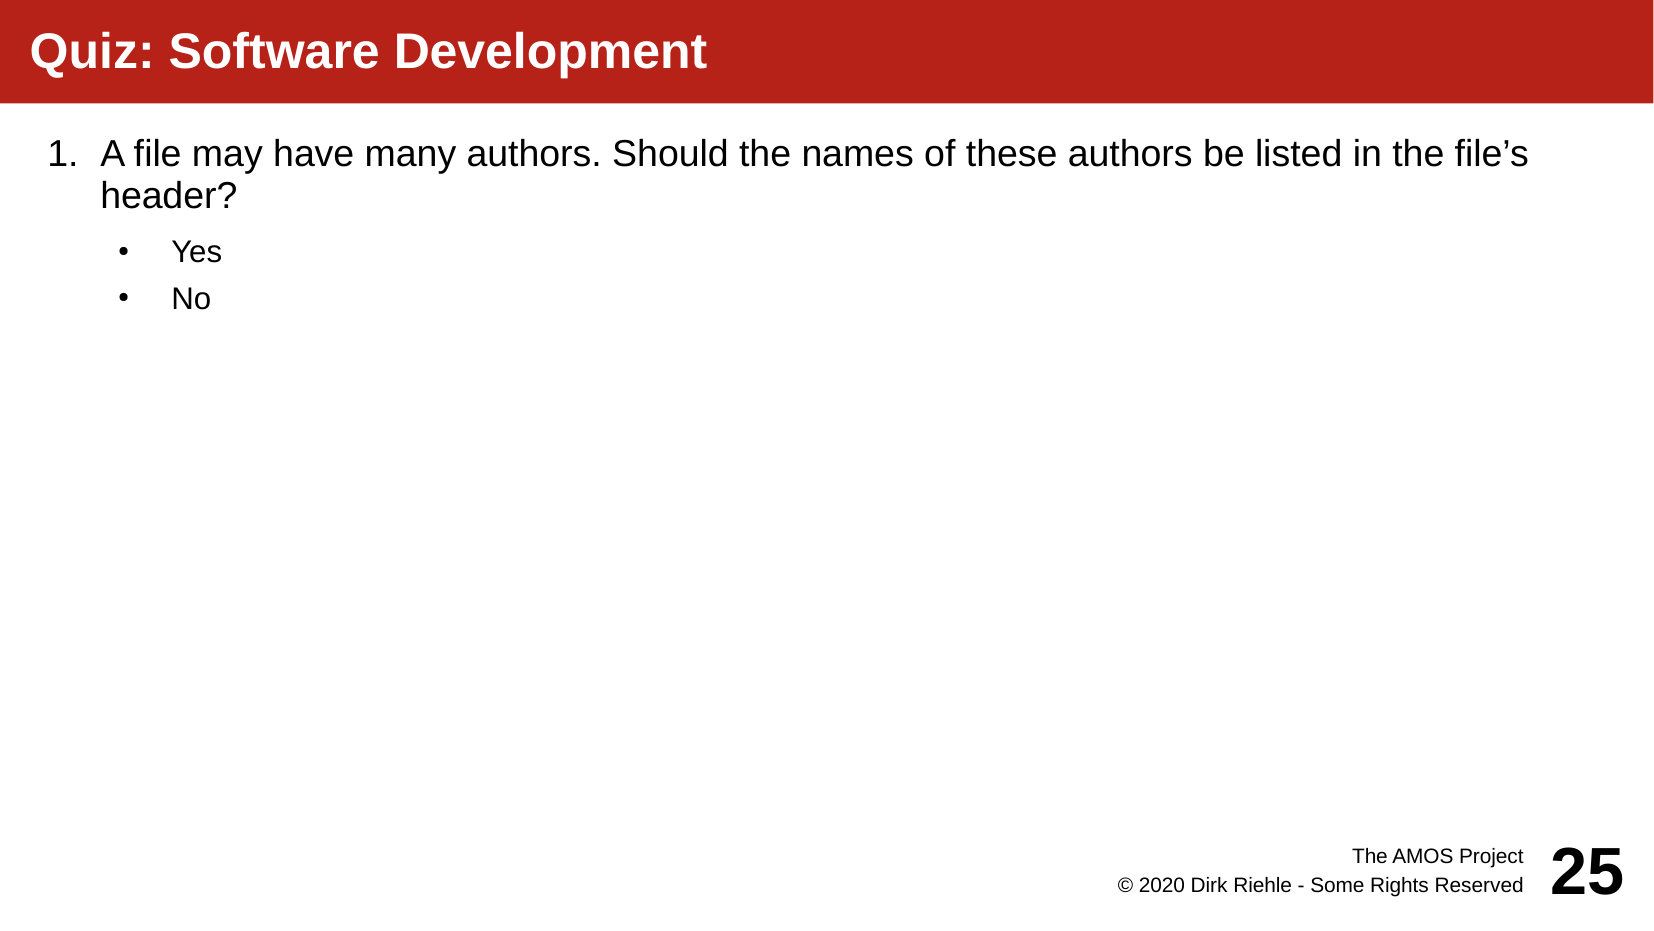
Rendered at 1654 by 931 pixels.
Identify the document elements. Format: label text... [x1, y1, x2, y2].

title Quiz: Software Development [0, 0, 1654, 104]
list A file may have many authors. Should the names of these authors be listed in the file’s header? Yes No [29, 132, 1625, 798]
